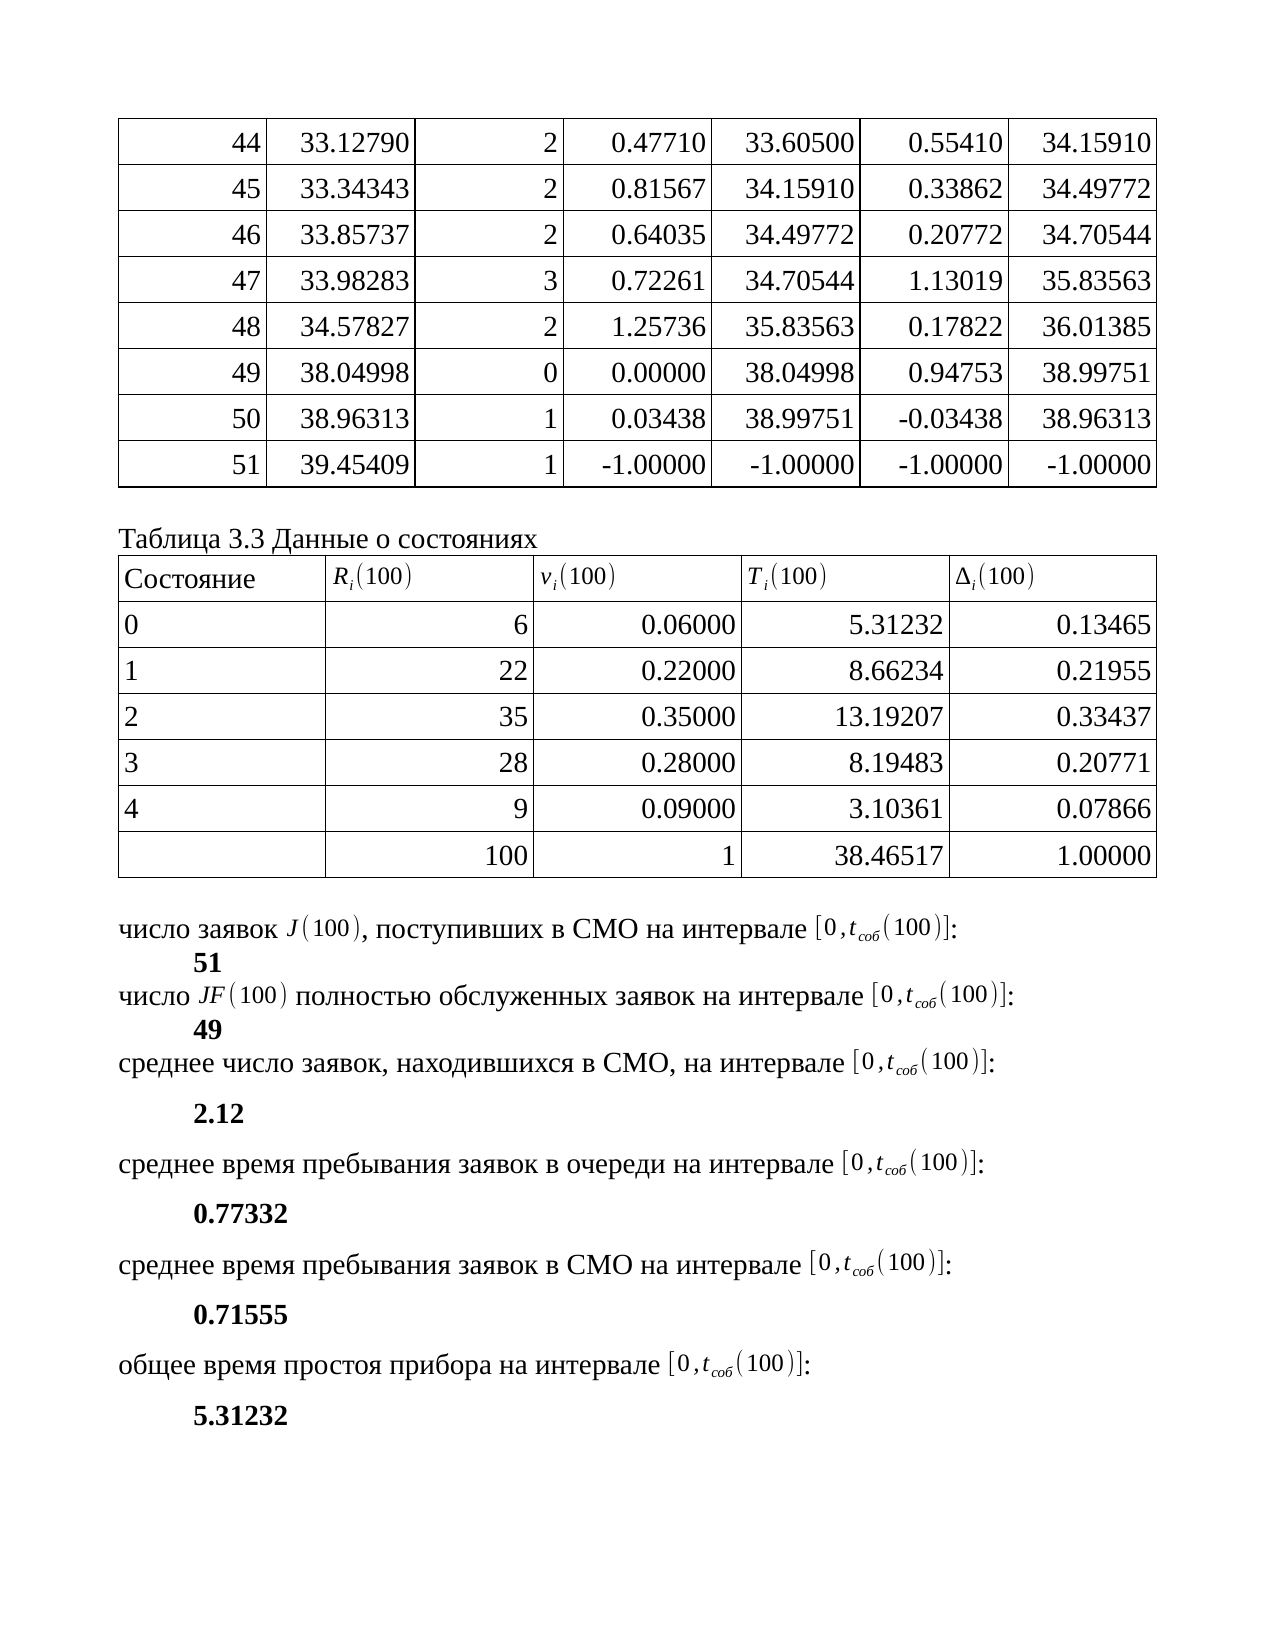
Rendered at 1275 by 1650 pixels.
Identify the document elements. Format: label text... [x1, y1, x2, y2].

table_cell 0.33862 [861, 165, 1008, 210]
table_cell 39.45409 [267, 441, 414, 486]
table_cell 34.57827 [267, 303, 414, 348]
table_cell 0.17822 [861, 303, 1008, 348]
table_cell 2 [416, 303, 563, 348]
table_cell 51 [119, 441, 266, 486]
table_cell [119, 832, 325, 877]
table_cell 48 [119, 303, 266, 348]
table_cell 34.70544 [712, 257, 859, 302]
table_cell 22 [326, 648, 533, 693]
table_cell 0.07866 [950, 786, 1156, 831]
table_cell 49 [119, 349, 266, 394]
table_cell 28 [326, 740, 533, 785]
table_cell 34.15910 [1009, 119, 1156, 164]
table_cell 0.20771 [950, 740, 1156, 785]
table_cell 0.21955 [950, 648, 1156, 693]
table_cell 8.19483 [742, 740, 949, 785]
table_cell 0.22000 [534, 648, 741, 693]
text среднее время пребывания заявок в очереди на интервале : [118, 1146, 1157, 1180]
table_cell 3.10361 [742, 786, 949, 831]
table_cell 35.83563 [712, 303, 859, 348]
table_cell -1.00000 [564, 441, 711, 486]
text 51 [118, 945, 1157, 978]
table_cell 46 [119, 211, 266, 256]
text Таблица 3.3 Данные о состояниях [118, 521, 1157, 554]
text 0.71555 [118, 1297, 1157, 1331]
table_cell 0.35000 [534, 694, 741, 739]
table_cell 1.25736 [564, 303, 711, 348]
table_cell -1.00000 [1009, 441, 1156, 486]
table_cell 0.47710 [564, 119, 711, 164]
table_cell 0.33437 [950, 694, 1156, 739]
table_cell 1.00000 [950, 832, 1156, 877]
table_cell 33.34343 [267, 165, 414, 210]
table_cell 0.55410 [861, 119, 1008, 164]
text число заявок , поступивших в СМО на интервале : [118, 911, 1157, 945]
table_cell 4 [119, 786, 325, 831]
table_cell 44 [119, 119, 266, 164]
table_cell 0.64035 [564, 211, 711, 256]
table_cell 35 [326, 694, 533, 739]
table_header [950, 556, 1156, 601]
table_cell 36.01385 [1009, 303, 1156, 348]
table_cell 38.96313 [267, 395, 414, 440]
table_cell 38.99751 [1009, 349, 1156, 394]
table_cell 33.85737 [267, 211, 414, 256]
table_cell 33.98283 [267, 257, 414, 302]
table_cell 0.00000 [564, 349, 711, 394]
table_cell 0.94753 [861, 349, 1008, 394]
table_cell 38.04998 [712, 349, 859, 394]
table_cell 2 [119, 694, 325, 739]
table_cell 3 [416, 257, 563, 302]
table_cell 13.19207 [742, 694, 949, 739]
table_cell 34.49772 [1009, 165, 1156, 210]
table_cell 2 [416, 119, 563, 164]
table_cell 35.83563 [1009, 257, 1156, 302]
text число полностью обслуженных заявок на интервале : [118, 978, 1157, 1012]
table_cell 47 [119, 257, 266, 302]
table_header Состояние [119, 556, 325, 601]
table_cell 1.13019 [861, 257, 1008, 302]
table_cell 1 [119, 648, 325, 693]
table_cell 50 [119, 395, 266, 440]
table_cell -0.03438 [861, 395, 1008, 440]
table_cell 38.96313 [1009, 395, 1156, 440]
table_cell 34.15910 [712, 165, 859, 210]
text 0.77332 [118, 1197, 1157, 1230]
table_cell 38.46517 [742, 832, 949, 877]
table_header [742, 556, 949, 601]
table_cell 5.31232 [742, 602, 949, 647]
table_cell 34.49772 [712, 211, 859, 256]
table_cell 1 [534, 832, 741, 877]
table_cell 34.70544 [1009, 211, 1156, 256]
table_cell 1 [416, 395, 563, 440]
table_cell 6 [326, 602, 533, 647]
table_cell 0.72261 [564, 257, 711, 302]
table_cell 38.04998 [267, 349, 414, 394]
text 5.31232 [118, 1398, 1157, 1431]
table_cell 0.81567 [564, 165, 711, 210]
table_cell 1 [416, 441, 563, 486]
table_header [326, 556, 533, 601]
text среднее время пребывания заявок в СМО на интервале : [118, 1247, 1157, 1280]
table_cell -1.00000 [712, 441, 859, 486]
text общее время простоя прибора на интервале : [118, 1347, 1157, 1381]
table_cell -1.00000 [861, 441, 1008, 486]
table_cell 0.06000 [534, 602, 741, 647]
table_cell 8.66234 [742, 648, 949, 693]
text 2.12 [118, 1096, 1157, 1129]
table_cell 0.09000 [534, 786, 741, 831]
table_cell 0.28000 [534, 740, 741, 785]
text среднее число заявок, находившихся в СМО, на интервале : [118, 1046, 1157, 1079]
table_cell 33.60500 [712, 119, 859, 164]
table_cell 0 [416, 349, 563, 394]
table_cell 9 [326, 786, 533, 831]
table_cell 33.12790 [267, 119, 414, 164]
table_cell 45 [119, 165, 266, 210]
table_cell 2 [416, 165, 563, 210]
table_cell 0 [119, 602, 325, 647]
table_cell 100 [326, 832, 533, 877]
table_cell 3 [119, 740, 325, 785]
table_header [534, 556, 741, 601]
table_cell 0.03438 [564, 395, 711, 440]
table_cell 2 [416, 211, 563, 256]
text 49 [118, 1012, 1157, 1046]
table_cell 0.13465 [950, 602, 1156, 647]
table_cell 0.20772 [861, 211, 1008, 256]
table_cell 38.99751 [712, 395, 859, 440]
